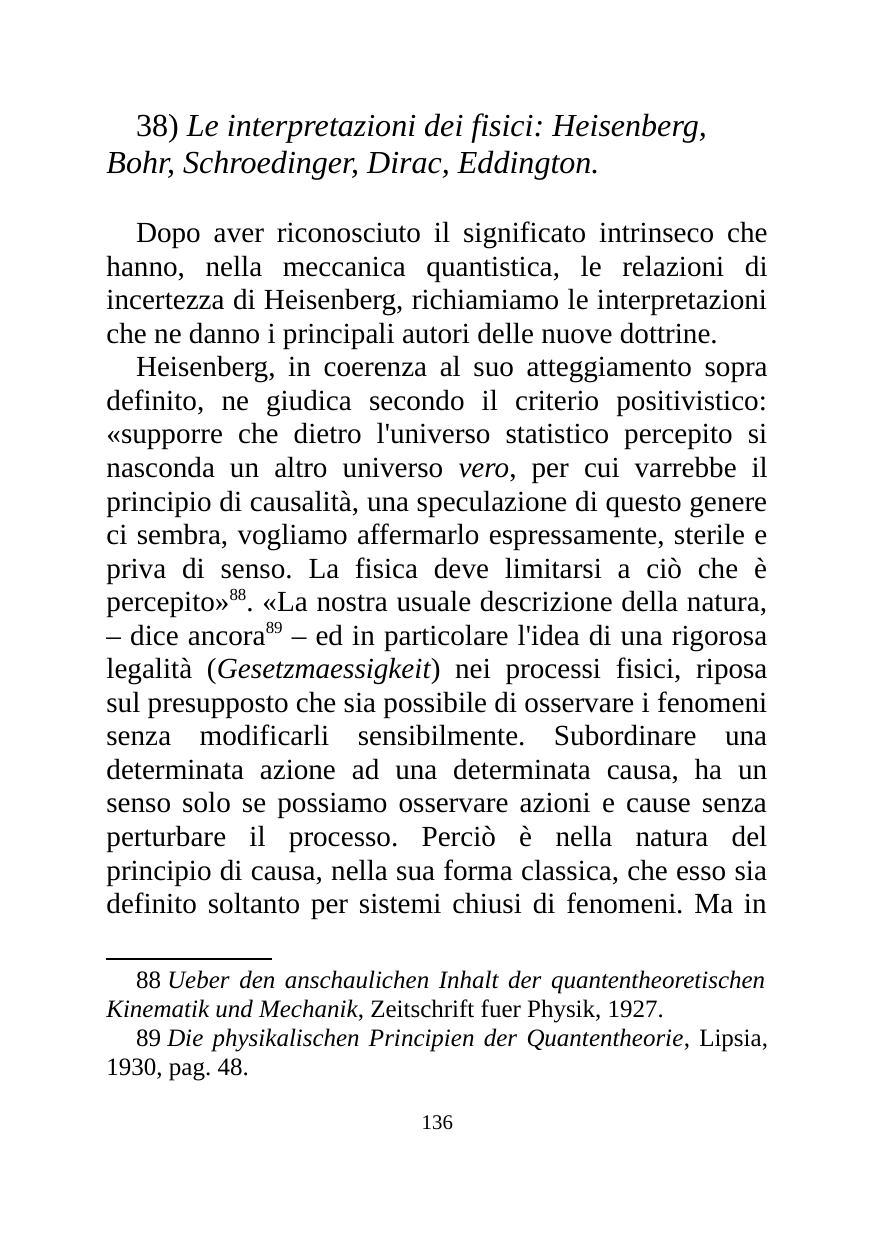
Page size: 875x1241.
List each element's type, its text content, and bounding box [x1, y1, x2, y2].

text Heisenberg, in coerenza al suo atteggiamento sopra definito, ne giudica secondo il criterio positivistico: «supporre che dietro l'universo statistico percepito si nasconda un altro universo vero, per cui varrebbe il principio di causalità, una speculazione di questo genere ci sembra, vogliamo affermarlo espressamente, sterile e priva di senso. La fisica deve limitarsi a ciò che è percepito». «La nostra usuale descrizione della natura, – dice ancora – ed in particolare l'idea di una rigorosa legalità (Gesetzmaessigkeit) nei processi fisici, riposa sul presupposto che sia possibile di osservare i fenomeni senza modificarli sensibilmente. Subordinare una determinata azione ad una determinata causa, ha un senso solo se possiamo osservare azioni e cause senza perturbare il processo. Perciò è nella natura del principio di causa, nella sua forma classica, che esso sia definito soltanto per sistemi chiusi di fenomeni. Ma in [106, 349, 768, 920]
text Die physikalischen Principien der Quantentheorie, Lipsia, 1930, pag. 48. [106, 1023, 768, 1080]
subtitle 38) Le interpretazioni dei fisici: Heisenberg, Bohr, Schroedinger, Dirac, Eddington. [106, 106, 768, 180]
text Ueber den anschaulichen Inhalt der quantentheoretischen Kinematik und Mechanik, Zeitschrift fuer Physik, 1927. [106, 965, 768, 1023]
text Dopo aver riconosciuto il significato intrinseco che hanno, nella meccanica quantistica, le relazioni di incertezza di Heisenberg, richiamiamo le interpretazioni che ne danno i principali autori delle nuove dottrine. [106, 215, 768, 349]
